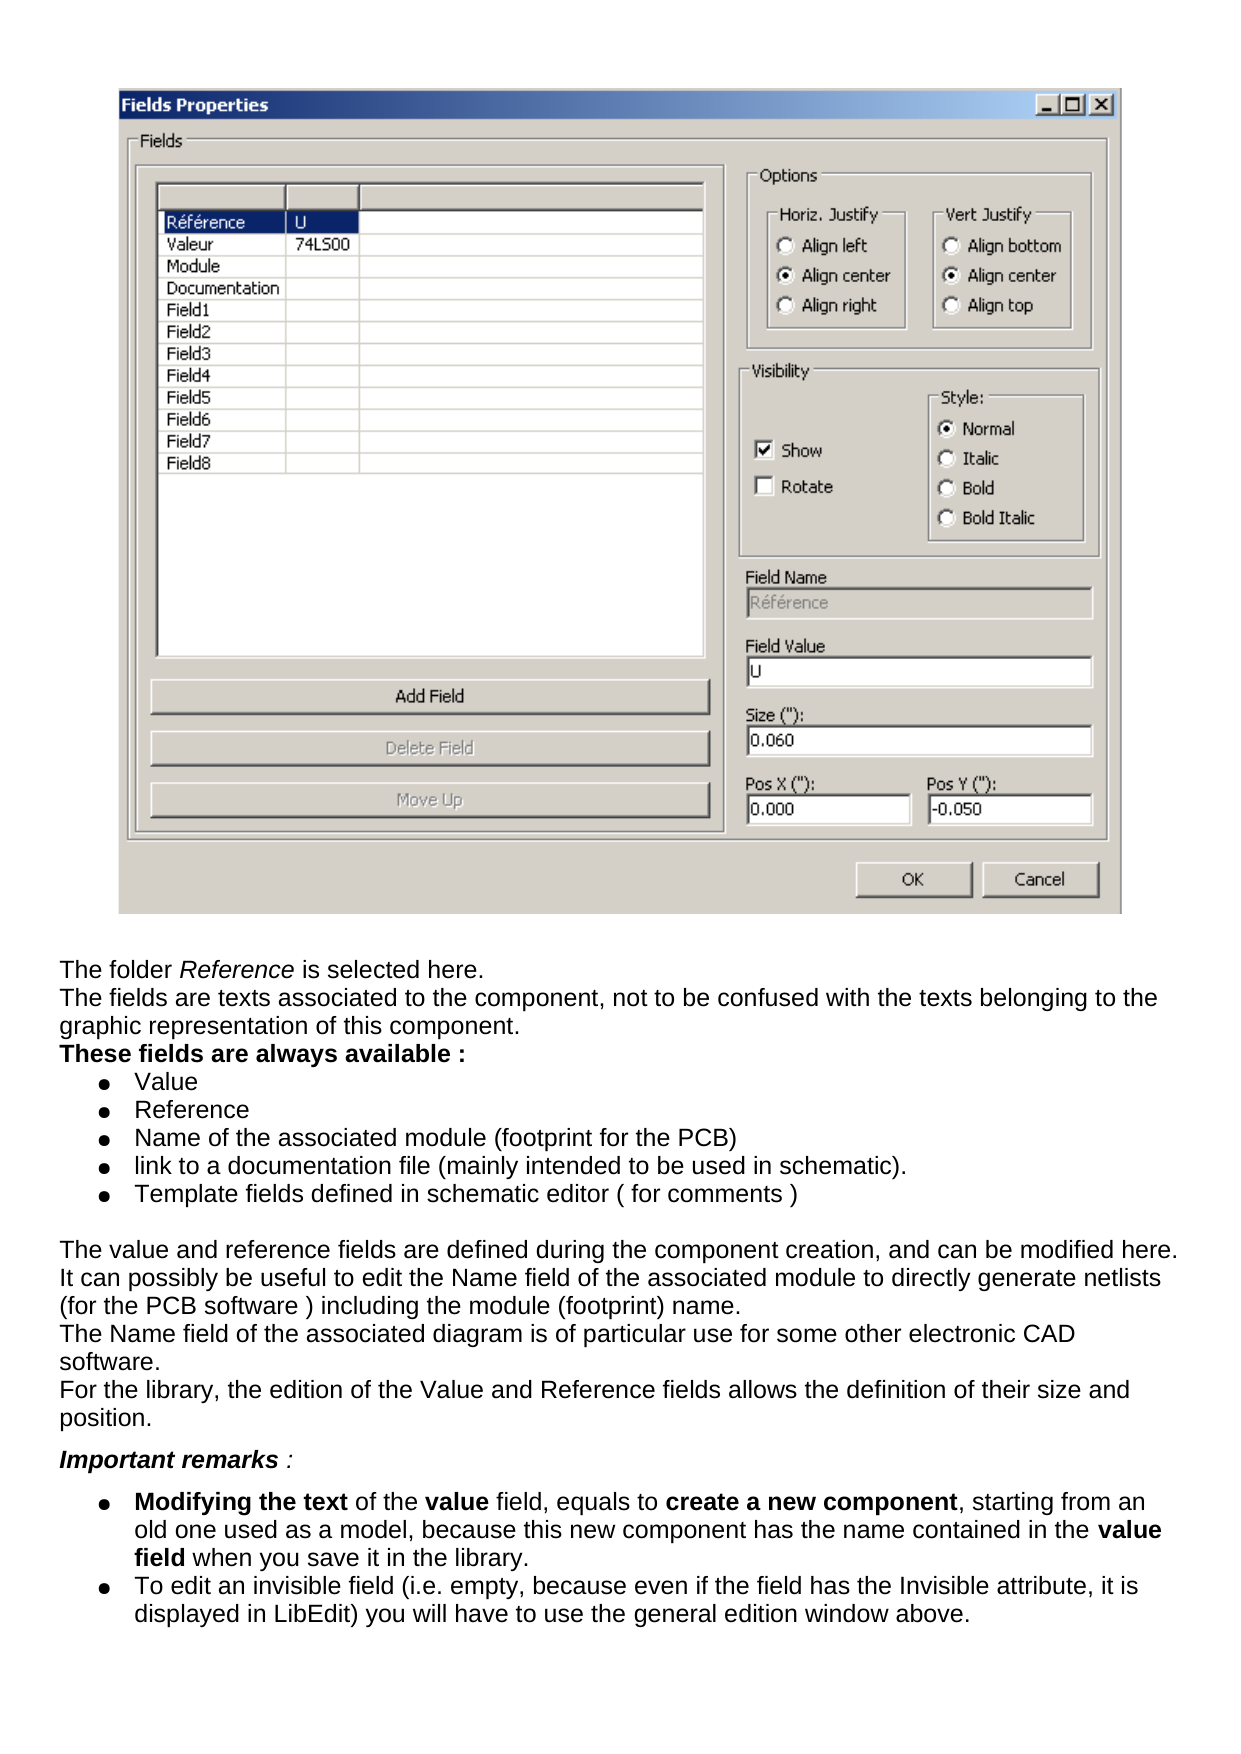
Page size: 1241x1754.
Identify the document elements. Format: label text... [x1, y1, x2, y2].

list Modifying the text of the value field, equals to create a new component, starting from an old one used as a model, because this new component has the name contained in the value field when you save it in the library. [97, 1488, 1181, 1572]
text The folder Reference is selected here. [59, 956, 1181, 983]
text The value and reference fields are defined during the component creation, and can be modified here. [59, 1236, 1181, 1264]
text Important remarks : [59, 1446, 1181, 1474]
list Template fields defined in schematic editor ( for comments ) [97, 1180, 1181, 1208]
list Name of the associated module (footprint for the PCB) [97, 1124, 1181, 1152]
text For the library, the edition of the Value and Reference fields allows the definition of their size and position. [59, 1376, 1181, 1432]
list Value [97, 1068, 1181, 1096]
text These fields are always available : [59, 1039, 1181, 1068]
list link to a documentation file (mainly intended to be used in schematic). [97, 1152, 1181, 1180]
picture [118, 88, 1122, 914]
text The Name field of the associated diagram is of particular use for some other electronic CAD software. [59, 1320, 1181, 1376]
text It can possibly be useful to edit the Name field of the associated module to directly generate netlists (for the PCB software ) including the module (footprint) name. [59, 1264, 1181, 1320]
list To edit an invisible field (i.e. empty, because even if the field has the Invisible attribute, it is displayed in LibEdit) you will have to use the general edition window above. [97, 1572, 1181, 1628]
text The fields are texts associated to the component, not to be confused with the texts belonging to the graphic representation of this component. [59, 983, 1181, 1039]
list Reference [97, 1096, 1181, 1124]
